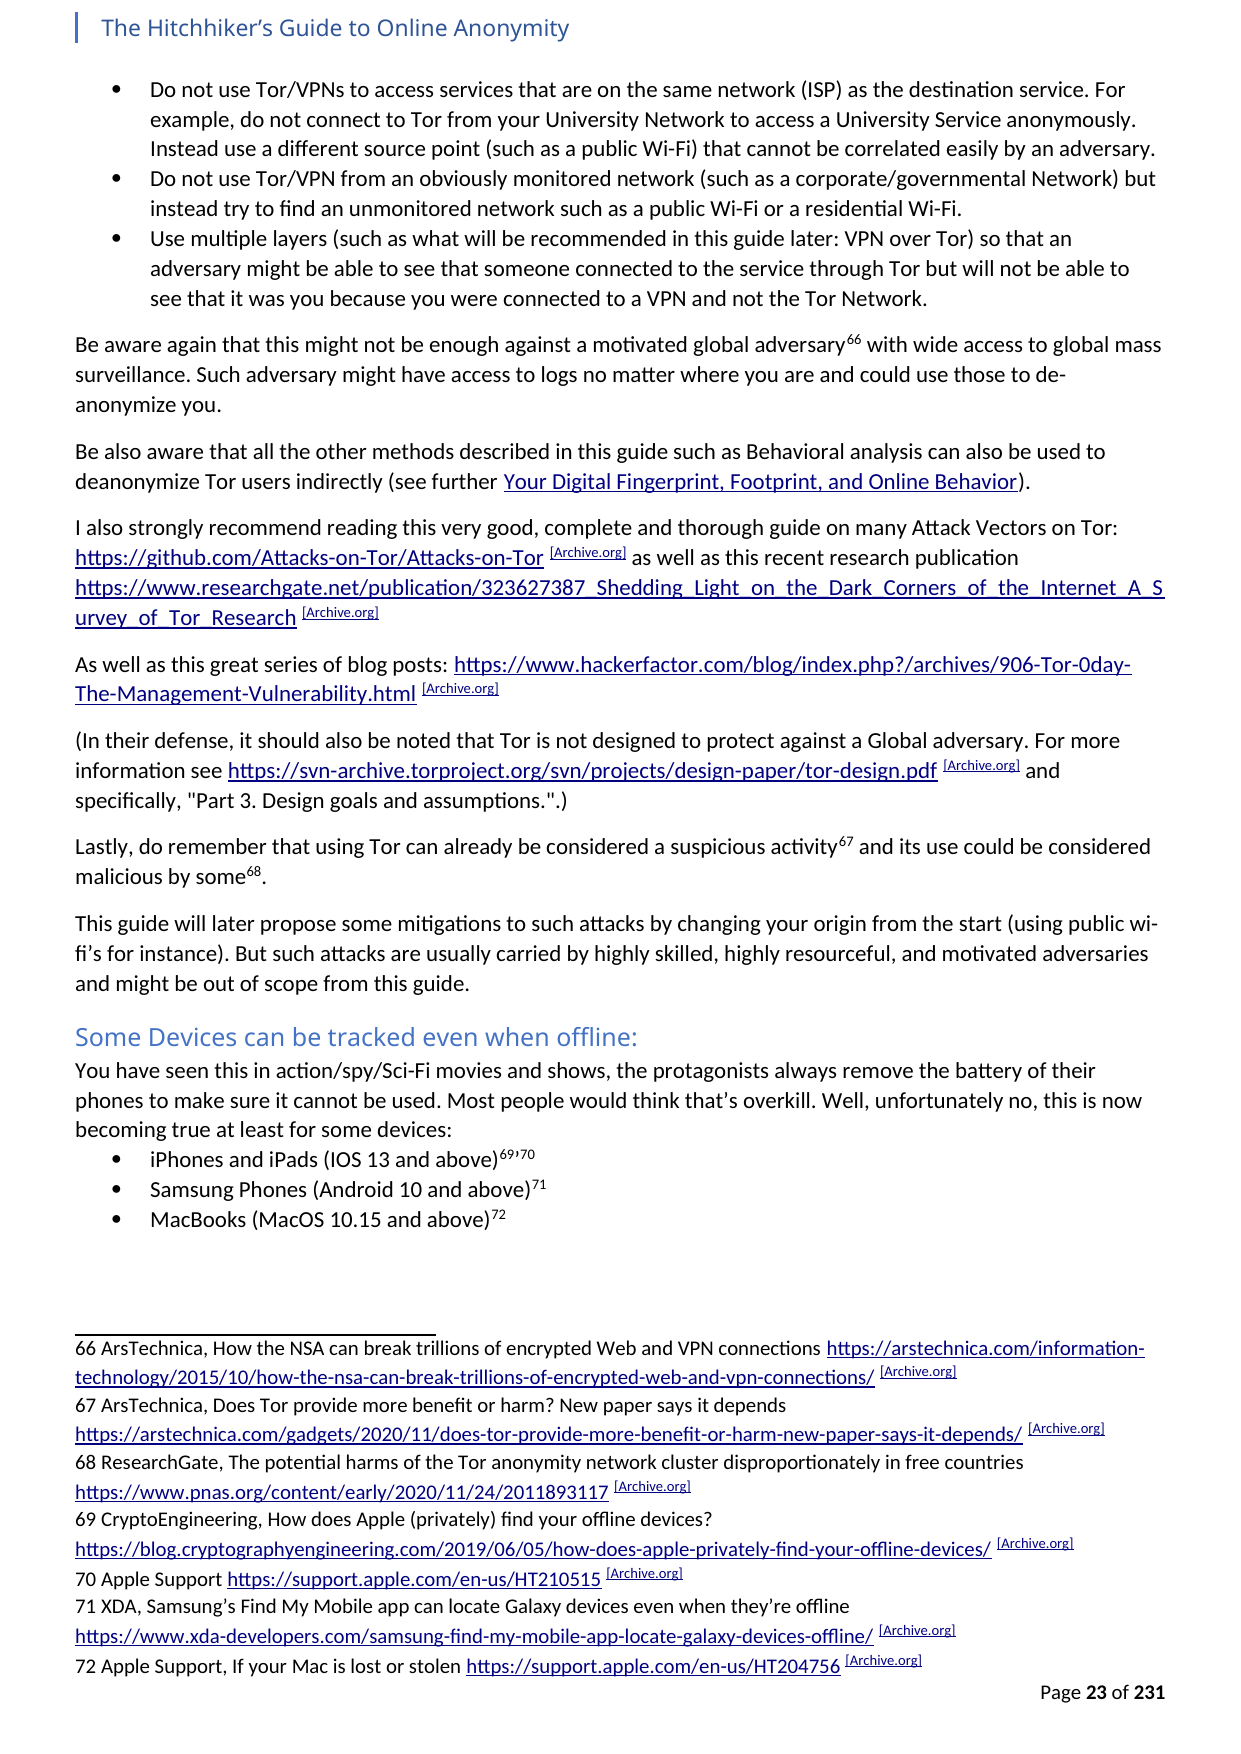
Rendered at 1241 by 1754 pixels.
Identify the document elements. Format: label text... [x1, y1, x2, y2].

list Apple Support https://support.apple.com/en-us/HT210515 [Archive.org] [75, 1564, 1165, 1592]
list MacBooks (MacOS 10.15 and above) [112, 1205, 1165, 1233]
subtitle Some Devices can be tracked even when offline: [75, 1019, 1165, 1053]
list Do not use Tor/VPN from an obviously monitored network (such as a corporate/governmental Network) but instead try to find an unmonitored network such as a public Wi-Fi or a residential Wi-Fi. [112, 164, 1165, 222]
list Samsung Phones (Android 10 and above) [112, 1175, 1165, 1203]
text ArsTechnica, How the NSA can break trillions of encrypted Web and VPN connections https://arstechnica.com/information-technology/2015/10/how-the-nsa-can-break-trillions-of-encrypted-web-and-vpn-connections/ [Archive.org] [75, 1335, 1165, 1390]
list Apple Support, If your Mac is lost or stolen https://support.apple.com/en-us/HT204756 [Archive.org] [75, 1651, 1165, 1679]
text (In their defense, it should also be noted that Tor is not designed to protect against a Global adversary. For more information see https://svn-archive.torproject.org/svn/projects/design-paper/tor-design.pdf [Archive.org] and specifically, "Part 3. Design goals and assumptions.".) [75, 726, 1165, 814]
text I also strongly recommend reading this very good, complete and thorough guide on many Attack Vectors on Tor: https://github.com/Attacks-on-Tor/Attacks-on-Tor [Archive.org] as well as this recent research publication https://www.researchgate.net/publication/323627387_Shedding_Light_on_the_Dark_Corners_of_the_Internet_A_S [75, 513, 1165, 597]
list CryptoEngineering, How does Apple (privately) find your offline devices? https://blog.cryptographyengineering.com/2019/06/05/how-does-apple-privately-find-your-offline-devices/ [Archive.org] [75, 1507, 1165, 1562]
text As well as this great series of blog posts: https://www.hackerfactor.com/blog/index.php?/archives/906-Tor-0day-The-Management-Vulnerability.html [Archive.org] [75, 650, 1165, 708]
list XDA, Samsung’s Find My Mobile app can locate Galaxy devices even when they’re offline https://www.xda-developers.com/samsung-find-my-mobile-app-locate-galaxy-devices-offline/ [Archive.org] [75, 1594, 1165, 1649]
text Lastly, do remember that using Tor can already be considered a suspicious activity and its use could be considered malicious by some. [75, 832, 1165, 890]
list Use multiple layers (such as what will be recommended in this guide later: VPN over Tor) so that an adversary might be able to see that someone connected to the service through Tor but will not be able to see that it was you because you were connected to a VPN and not the Tor Network. [112, 224, 1165, 312]
list iPhones and iPads (IOS 13 and above)’ [112, 1146, 1165, 1173]
text You have seen this in action/spy/Sci-Fi movies and shows, the protagonists always remove the battery of their phones to make sure it cannot be used. Most people would think that’s overkill. Well, unfortunately no, this is now becoming true at least for some devices: [75, 1056, 1165, 1144]
text This guide will later propose some mitigations to such attacks by changing your origin from the start (using public wi-fi’s for instance). But such attacks are usually carried by highly skilled, highly resourceful, and motivated adversaries and might be out of scope from this guide. [75, 909, 1165, 997]
text Be aware again that this might not be enough against a motivated global adversary with wide access to global mass surveillance. Such adversary might have access to logs no matter where you are and could use those to de-anonymize you. [75, 331, 1165, 418]
list Do not use Tor/VPNs to access services that are on the same network (ISP) as the destination service. For example, do not connect to Tor from your University Network to access a University Service anonymously. Instead use a different source point (such as a public Wi-Fi) that cannot be correlated easily by an adversary. [112, 75, 1165, 163]
text ArsTechnica, Does Tor provide more benefit or harm? New paper says it depends https://arstechnica.com/gadgets/2020/11/does-tor-provide-more-benefit-or-harm-new-paper-says-it-depends/ [Archive.org] [75, 1392, 1165, 1448]
text urvey_of_Tor_Research [Archive.org] [75, 599, 1165, 631]
text Be also aware that all the other methods described in this guide such as Behavioral analysis can also be used to deanonymize Tor users indirectly (see further Your Digital Fingerprint, Footprint, and Online Behavior). [75, 437, 1165, 495]
text ResearchGate, The potential harms of the Tor anonymity network cluster disproportionately in free countries https://www.pnas.org/content/early/2020/11/24/2011893117 [Archive.org] [75, 1449, 1165, 1505]
